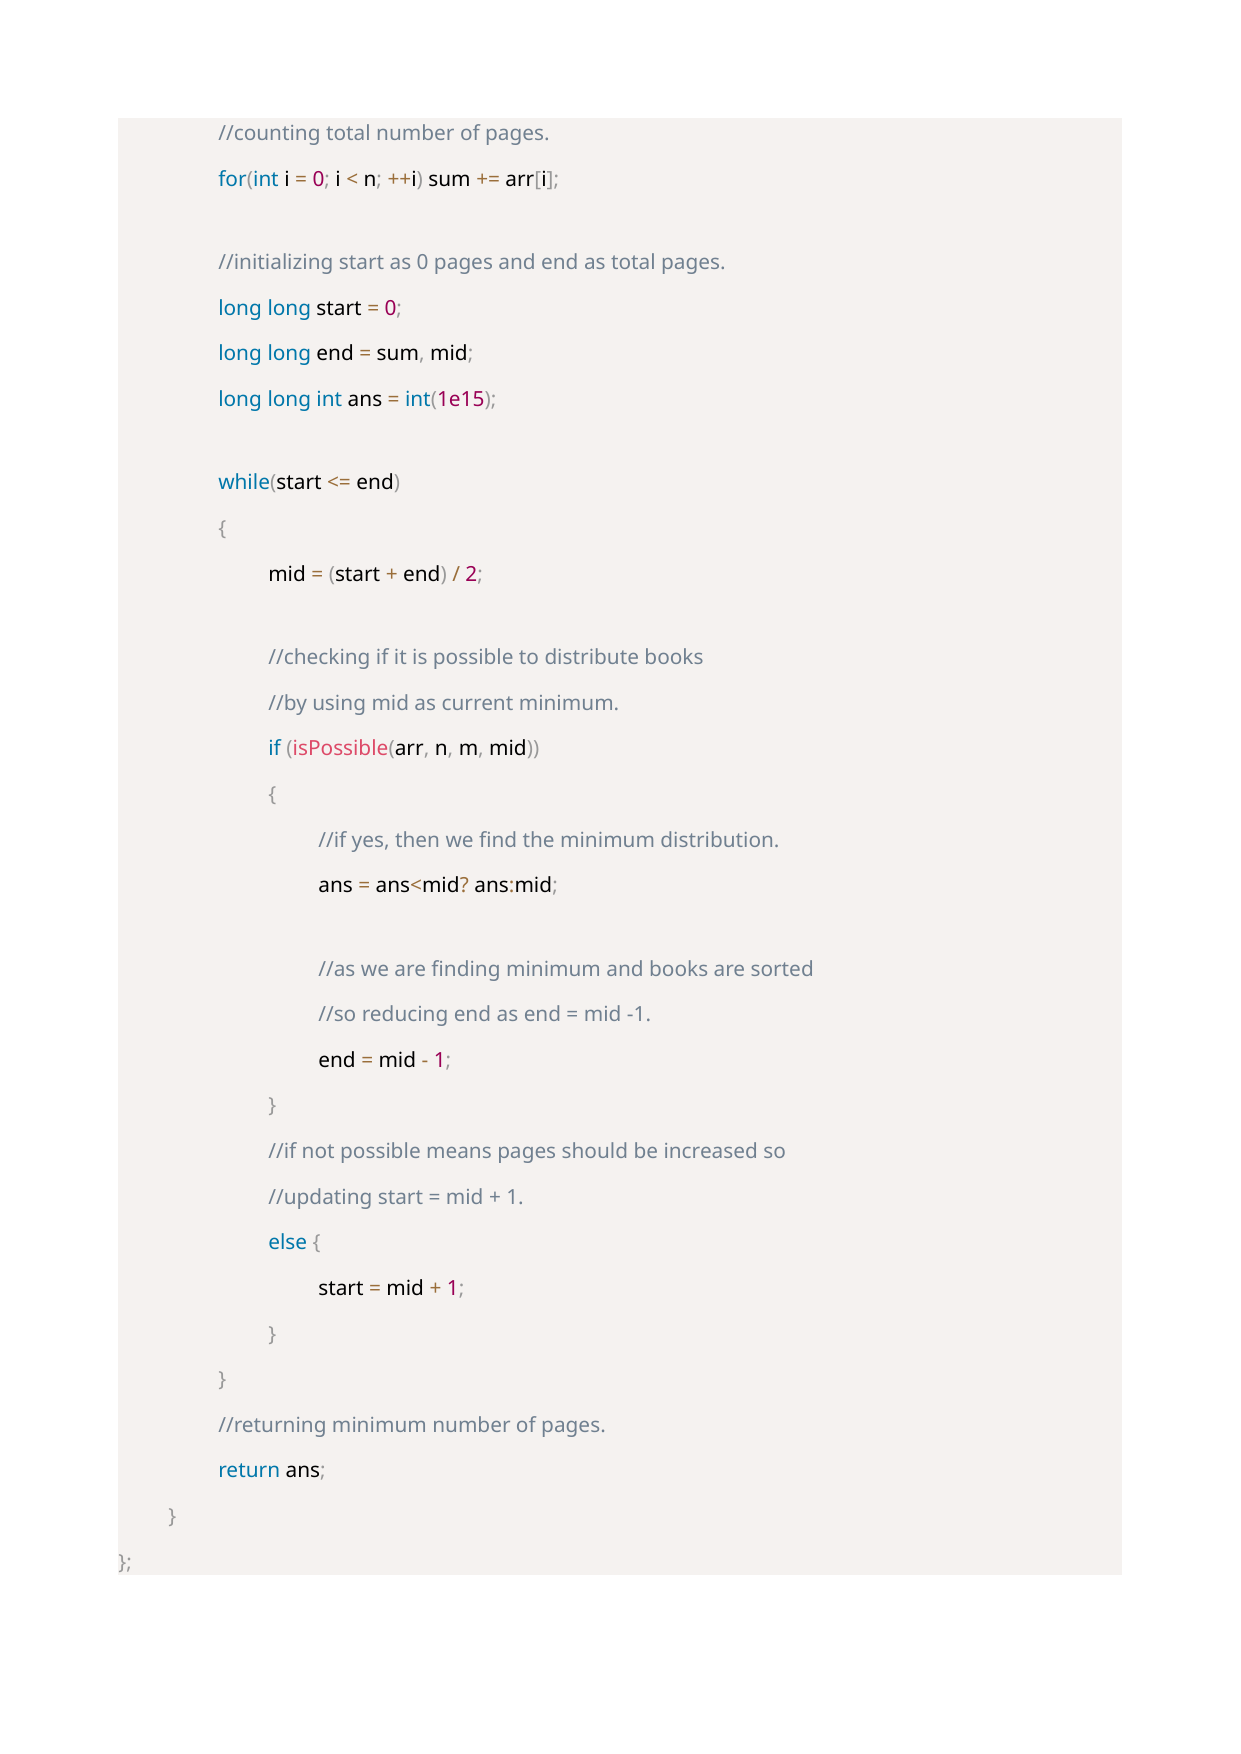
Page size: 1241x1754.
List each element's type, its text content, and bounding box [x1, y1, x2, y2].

text { [118, 779, 1122, 808]
text }; [118, 1547, 1122, 1575]
text end = mid - 1; [118, 1045, 1122, 1073]
text //as we are finding minimum and books are sorted [118, 954, 1122, 982]
text } [118, 1364, 1122, 1393]
text } [118, 1319, 1122, 1347]
text if (isPossible(arr, n, m, mid)) [118, 733, 1122, 762]
text } [118, 1091, 1122, 1119]
text long long start = 0; [118, 293, 1122, 321]
text start = mid + 1; [118, 1273, 1122, 1302]
text long long end = sum, mid; [118, 338, 1122, 367]
text //so reducing end as end = mid -1. [118, 999, 1122, 1028]
text for(int i = 0; i < n; ++i) sum += arr[i]; [118, 164, 1122, 192]
text mid = (start + end) / 2; [118, 559, 1122, 587]
text //initializing start as 0 pages and end as total pages. [118, 247, 1122, 276]
text //checking if it is possible to distribute books [118, 642, 1122, 671]
text ans = ans<mid? ans:mid; [118, 870, 1122, 899]
text while(start <= end) [118, 467, 1122, 496]
text return ans; [118, 1456, 1122, 1484]
text //counting total number of pages. [118, 118, 1122, 147]
text //returning minimum number of pages. [118, 1410, 1122, 1438]
text else { [118, 1227, 1122, 1256]
text } [118, 1501, 1122, 1530]
text //if not possible means pages should be increased so [118, 1136, 1122, 1165]
text //by using mid as current minimum. [118, 688, 1122, 716]
text { [118, 513, 1122, 542]
text //if yes, then we find the minimum distribution. [118, 825, 1122, 853]
text //updating start = mid + 1. [118, 1182, 1122, 1210]
text long long int ans = int(1e15); [118, 384, 1122, 413]
